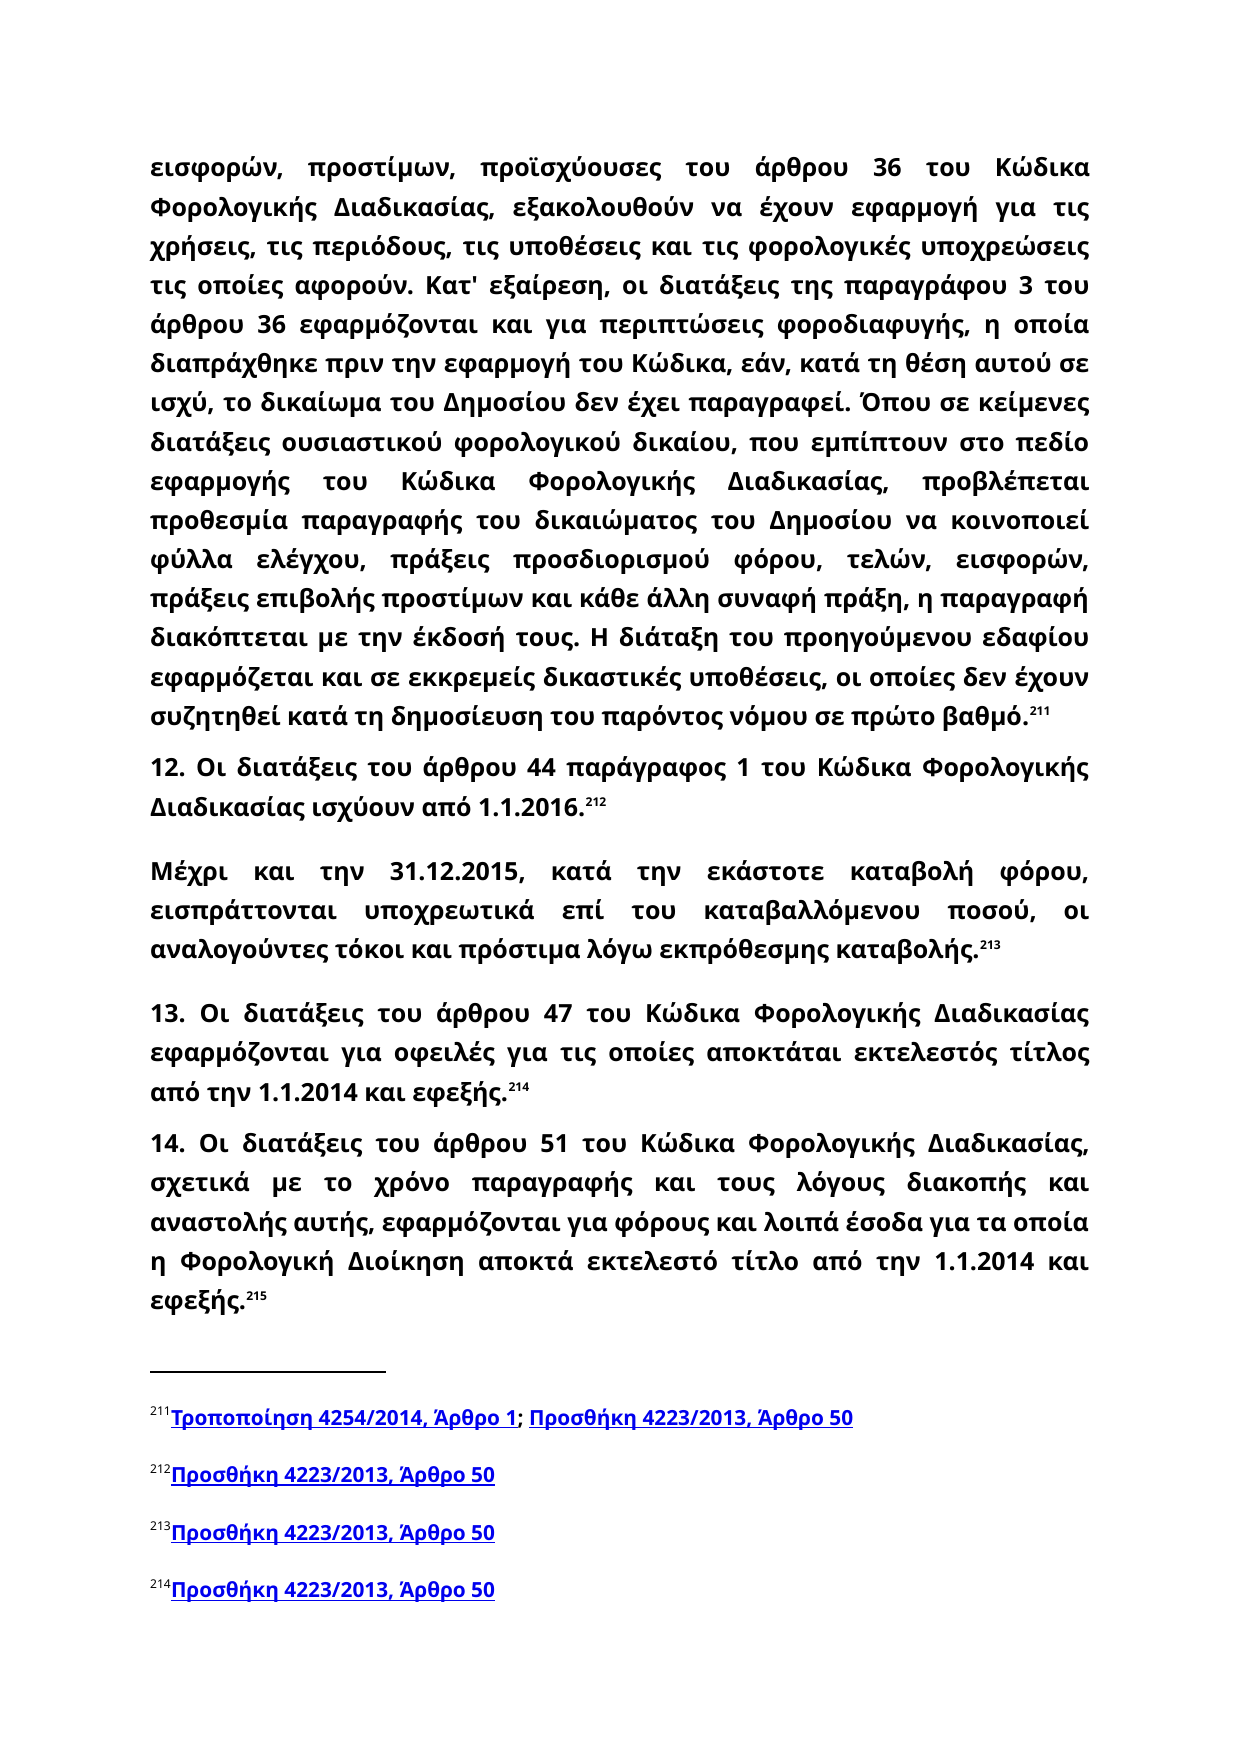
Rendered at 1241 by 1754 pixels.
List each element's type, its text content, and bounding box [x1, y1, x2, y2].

text εισφορών, προστίμων, προϊσχύουσες του άρθρου 36 του Κώδικα Φορολογικής Διαδικασίας, εξακολουθούν να έχουν εφαρμογή για τις χρήσεις, τις περιόδους, τις υποθέσεις και τις φορολογικές υποχρεώσεις τις οποίες αφορούν. Κατ' εξαίρεση, οι διατάξεις της παραγράφου 3 του άρθρου 36 εφαρμόζονται και για περιπτώσεις φοροδιαφυγής, η οποία διαπράχθηκε πριν την εφαρμογή του Κώδικα, εάν, κατά τη θέση αυτού σε ισχύ, το δικαίωμα του Δημοσίου δεν έχει παραγραφεί. Όπου σε κείμενες διατάξεις ουσιαστικού φορολογικού δικαίου, που εμπίπτουν στο πεδίο εφαρμογής του Κώδικα Φορολογικής Διαδικασίας, προβλέπεται προθεσμία παραγραφής του δικαιώματος του Δημοσίου να κοινοποιεί φύλλα ελέγχου, πράξεις προσδιορισμού φόρου, τελών, εισφορών, πράξεις επιβολής προστίμων και κάθε άλλη συναφή πράξη, η παραγραφή διακόπτεται με την έκδοσή τους. Η διάταξη του προηγούμενου εδαφίου εφαρμόζεται και σε εκκρεμείς δικαστικές υποθέσεις, οι οποίες δεν έχουν συζητηθεί κατά τη δημοσίευση του παρόντος νόμου σε πρώτο βαθμό. [150, 150, 1090, 732]
text Προσθήκη 4223/2013, Άρθρο 50 [150, 1576, 1090, 1604]
text Προσθήκη 4223/2013, Άρθρο 50 [150, 1460, 1090, 1489]
text Τροποποίηση 4254/2014, Άρθρο 1; Προσθήκη 4223/2013, Άρθρο 50 [150, 1403, 1090, 1431]
text 14. Οι διατάξεις του άρθρου 51 του Κώδικα Φορολογικής Διαδικασίας, σχετικά με το χρόνο παραγραφής και τους λόγους διακοπής και αναστολής αυτής, εφαρμόζονται για φόρους και λοιπά έσοδα για τα οποία η Φορολογική Διοίκηση αποκτά εκτελεστό τίτλο από την 1.1.2014 και εφεξής. [150, 1126, 1090, 1317]
text Μέχρι και την 31.12.2015, κατά την εκάστοτε καταβολή φόρου, εισπράττονται υποχρεωτικά επί του καταβαλλόμενου ποσού, οι αναλογούντες τόκοι και πρόστιμα λόγω εκπρόθεσμης καταβολής. [150, 853, 1090, 966]
text 13. Οι διατάξεις του άρθρου 47 του Κώδικα Φορολογικής Διαδικασίας εφαρμόζονται για οφειλές για τις οποίες αποκτάται εκτελεστός τίτλος από την 1.1.2014 και εφεξής. [150, 996, 1090, 1108]
text 12. Οι διατάξεις του άρθρου 44 παράγραφος 1 του Κώδικα Φορολογικής Διαδικασίας ισχύουν από 1.1.2016. [150, 750, 1090, 823]
text Προσθήκη 4223/2013, Άρθρο 50 [150, 1518, 1090, 1546]
